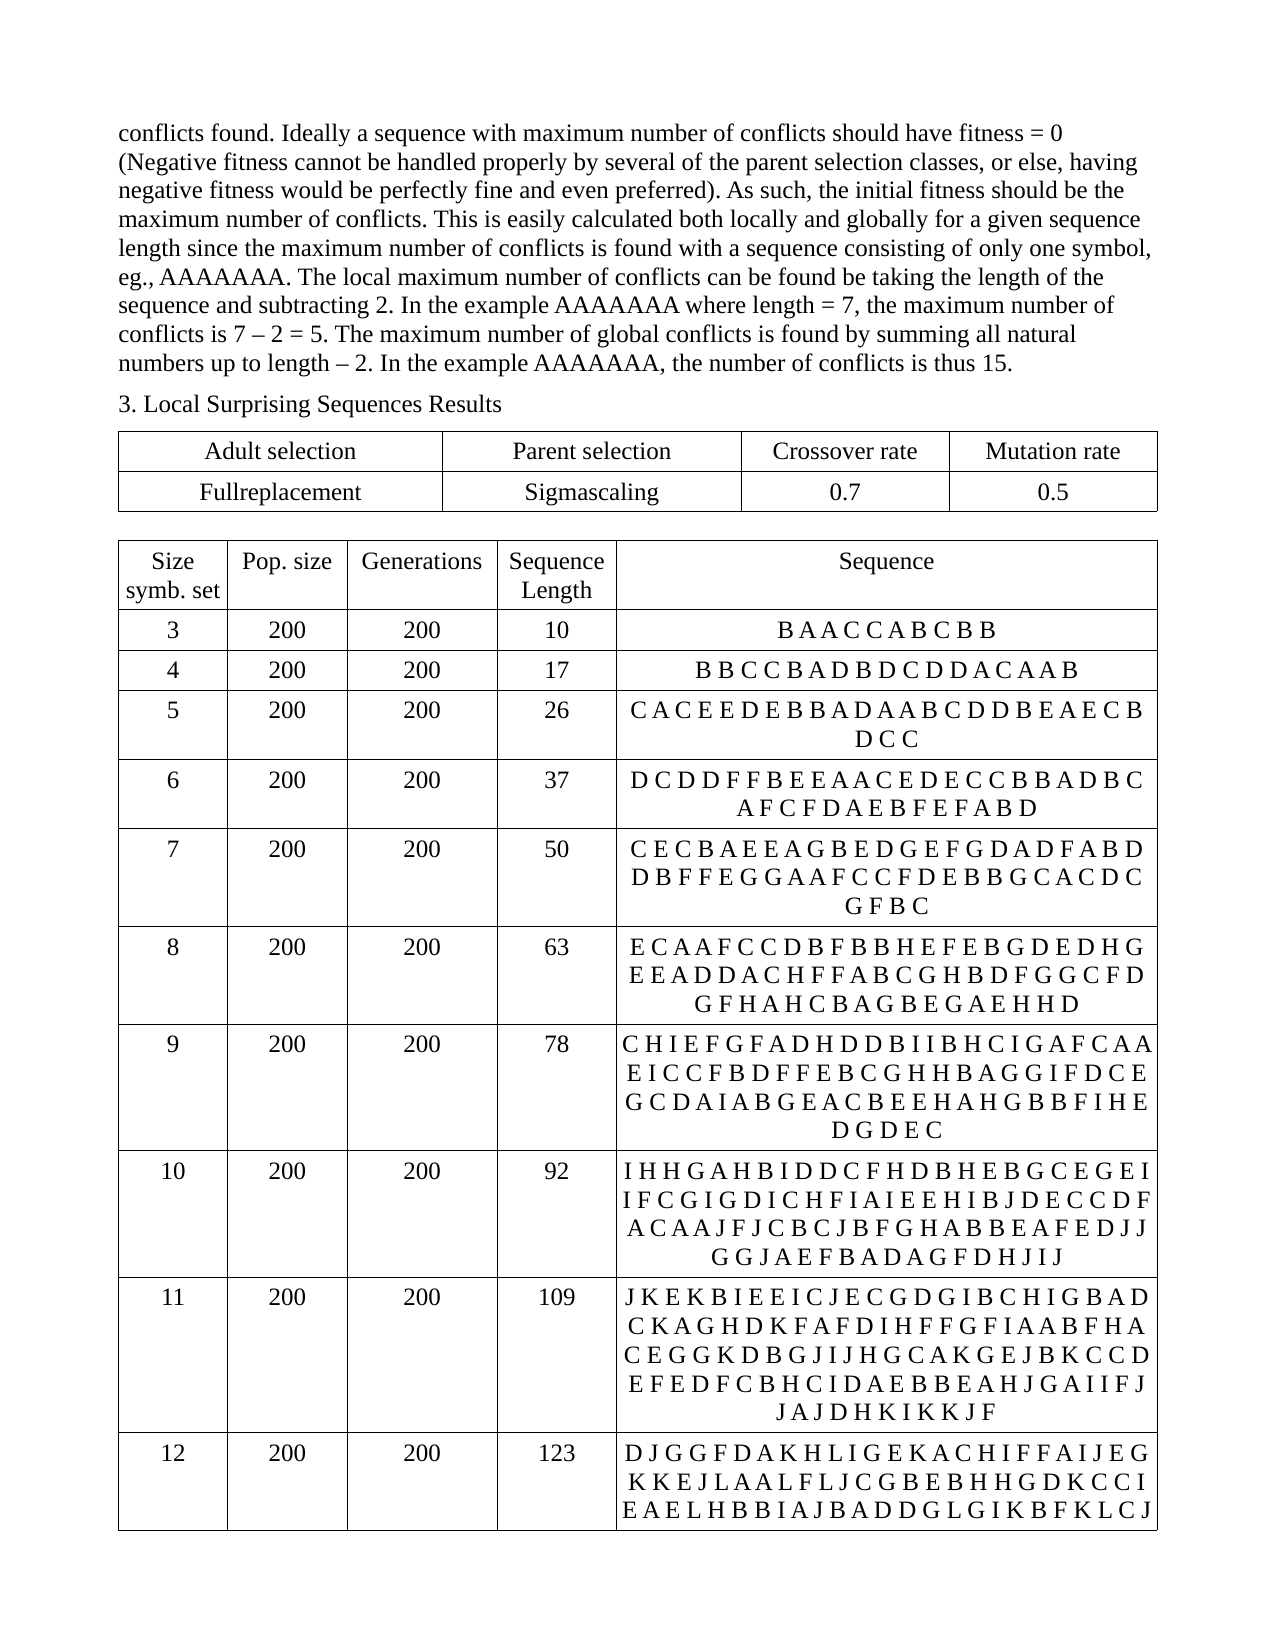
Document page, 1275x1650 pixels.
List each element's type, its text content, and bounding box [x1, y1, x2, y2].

table_cell Fullreplacement [119, 472, 442, 511]
table_cell 17 [498, 651, 616, 690]
table_cell 200 [228, 1025, 347, 1150]
table_cell 200 [348, 1278, 497, 1432]
table_cell 50 [498, 829, 616, 926]
table_cell 200 [228, 829, 347, 926]
table_cell 92 [498, 1151, 616, 1277]
table_cell 200 [228, 651, 347, 690]
table_cell C H I E F G F A D H D D B I I B H C I G A F C A A E I C C F B D F F E B C G H H B A G G I F D C E G C D A I A B G E A C B E E H A H G B B F I H E D G D E C [617, 1025, 1157, 1150]
table_header Parent selection [443, 432, 741, 471]
table_cell D J G G F D A K H L I G E K A C H I F F A I J E G K K E J L A A L F L J C G B E B H H G D K C C I E A E L H B B I A J B A D D G L G I K B F K L C J [617, 1433, 1157, 1530]
table_cell I H H G A H B I D D C F H D B H E B G C E G E I I F C G I G D I C H F I A I E E H I B J D E C C D F A C A A J F J C B C J B F G H A B B E A F E D J J G G J A E F B A D A G F D H J I J [617, 1151, 1157, 1277]
table_cell 0.7 [742, 472, 949, 511]
table_cell B A A C C A B C B B [617, 610, 1157, 649]
table_cell Sigmascaling [443, 472, 741, 511]
table_cell 7 [119, 829, 227, 926]
table_cell 109 [498, 1278, 616, 1432]
table_header Pop. size [228, 541, 347, 609]
table_cell 8 [119, 927, 227, 1023]
table_cell 200 [348, 760, 497, 828]
table_cell 37 [498, 760, 616, 828]
table_cell 200 [348, 691, 497, 759]
table_cell 200 [348, 1433, 497, 1530]
table_cell 0.5 [950, 472, 1157, 511]
table_header Generations [348, 541, 497, 609]
table_cell 200 [348, 651, 497, 690]
table_cell 200 [228, 1151, 347, 1277]
table_cell 200 [228, 610, 347, 649]
table_cell J K E K B I E E I C J E C G D G I B C H I G B A D C K A G H D K F A F D I H F F G F I A A B F H A C E G G K D B G J I J H G C A K G E J B K C C D E F E D F C B H C I D A E B B E A H J G A I I F J J A J D H K I K K J F [617, 1278, 1157, 1432]
table_cell 9 [119, 1025, 227, 1150]
table_header Sequence Length [498, 541, 616, 609]
table_cell 200 [228, 1278, 347, 1432]
table_cell 200 [348, 829, 497, 926]
table_cell 10 [119, 1151, 227, 1277]
table_cell 200 [348, 927, 497, 1023]
table_cell 200 [228, 1433, 347, 1530]
table_cell 4 [119, 651, 227, 690]
table_cell 11 [119, 1278, 227, 1432]
table_header Size symb. set [119, 541, 227, 609]
table_cell E C A A F C C D B F B B H E F E B G D E D H G E E A D D A C H F F A B C G H B D F G G C F D G F H A H C B A G B E G A E H H D [617, 927, 1157, 1023]
table_cell 6 [119, 760, 227, 828]
table_cell 3 [119, 610, 227, 649]
table_cell 200 [228, 691, 347, 759]
table_header Adult selection [119, 432, 442, 471]
text 3. Local Surprising Sequences Results [118, 389, 1157, 418]
table_cell 200 [228, 760, 347, 828]
table_cell B B C C B A D B D C D D A C A A B [617, 651, 1157, 690]
table_cell 26 [498, 691, 616, 759]
table_cell 12 [119, 1433, 227, 1530]
table_cell C E C B A E E A G B E D G E F G D A D F A B D D B F F E G G A A F C C F D E B B G C A C D C G F B C [617, 829, 1157, 926]
table_cell 63 [498, 927, 616, 1023]
table_cell 5 [119, 691, 227, 759]
table_cell C A C E E D E B B A D A A B C D D B E A E C B D C C [617, 691, 1157, 759]
table_cell 200 [348, 1025, 497, 1150]
table_cell 200 [228, 927, 347, 1023]
table_header Sequence [617, 541, 1157, 609]
table_cell 200 [348, 610, 497, 649]
text conflicts found. Ideally a sequence with maximum number of conflicts should have fitness = 0 (Negative fitness cannot be handled properly by several of the parent selection classes, or else, having negative fitness would be perfectly fine and even preferred). As such, the initial fitness should be the maximum number of conflicts. This is easily calculated both locally and globally for a given sequence length since the maximum number of conflicts is found with a sequence consisting of only one symbol, eg., AAAAAAA. The local maximum number of conflicts can be found be taking the length of the sequence and subtracting 2. In the example AAAAAAA where length = 7, the maximum number of conflicts is 7 – 2 = 5. The maximum number of global conflicts is found by summing all natural numbers up to length – 2. In the example AAAAAAA, the number of conflicts is thus 15. [118, 118, 1157, 377]
table_cell 10 [498, 610, 616, 649]
table_cell 78 [498, 1025, 616, 1150]
table_cell D C D D F F B E E A A C E D E C C B B A D B C A F C F D A E B F E F A B D [617, 760, 1157, 828]
table_cell 200 [348, 1151, 497, 1277]
table_header Crossover rate [742, 432, 949, 471]
table_header Mutation rate [950, 432, 1157, 471]
table_cell 123 [498, 1433, 616, 1530]
